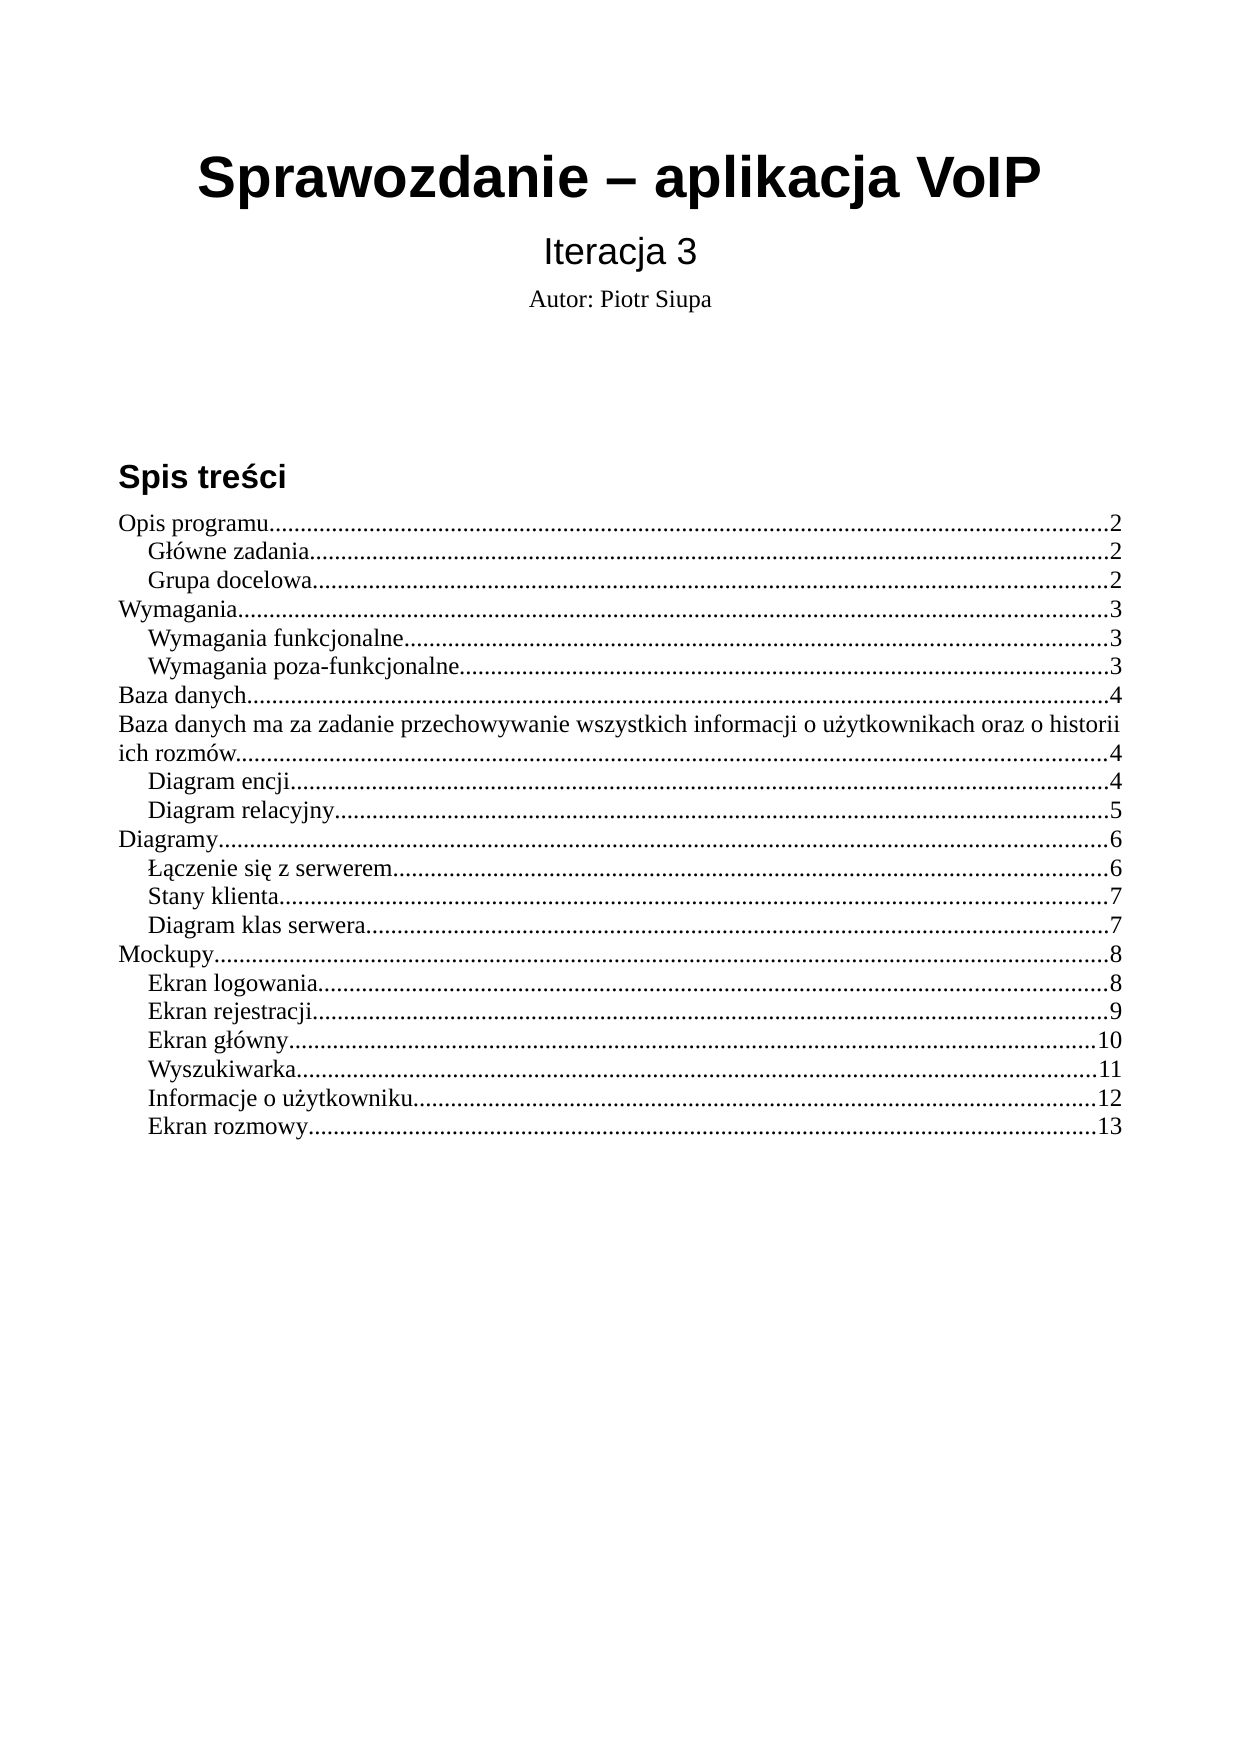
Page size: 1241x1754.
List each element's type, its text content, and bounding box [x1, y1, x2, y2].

text Stany klienta 7 [148, 881, 1122, 910]
text Wymagania poza-funkcjonalne 3 [148, 651, 1122, 680]
text Diagram klas serwera 7 [148, 910, 1122, 939]
subtitle Spis treści [118, 457, 1122, 495]
text Łączenie się z serwerem 6 [148, 853, 1122, 881]
text Autor: Piotr Siupa [118, 284, 1122, 313]
text Diagram relacyjny 5 [148, 795, 1122, 824]
text Informacje o użytkowniku 12 [148, 1083, 1122, 1111]
text Mockupy 8 [118, 939, 1122, 968]
text Grupa docelowa 2 [148, 565, 1122, 594]
text Główne zadania 2 [148, 536, 1122, 565]
text Wyszukiwarka 11 [148, 1054, 1122, 1083]
text Opis programu 2 [118, 508, 1122, 536]
subtitle Iteracja 3 [118, 229, 1122, 272]
text Baza danych 4 [118, 680, 1122, 709]
text Wymagania funkcjonalne 3 [148, 623, 1122, 651]
text Diagramy 6 [118, 824, 1122, 853]
text Ekran główny 10 [148, 1025, 1122, 1054]
text Diagram encji 4 [148, 766, 1122, 795]
text Baza danych ma za zadanie przechowywanie wszystkich informacji o użytkownikach oraz o historii ich rozmów. 4 [118, 709, 1122, 766]
text Ekran rozmowy 13 [148, 1111, 1122, 1140]
title Sprawozdanie – aplikacja VoIP [118, 143, 1122, 210]
text Ekran logowania 8 [148, 968, 1122, 996]
text Ekran rejestracji 9 [148, 996, 1122, 1025]
text Wymagania 3 [118, 594, 1122, 623]
